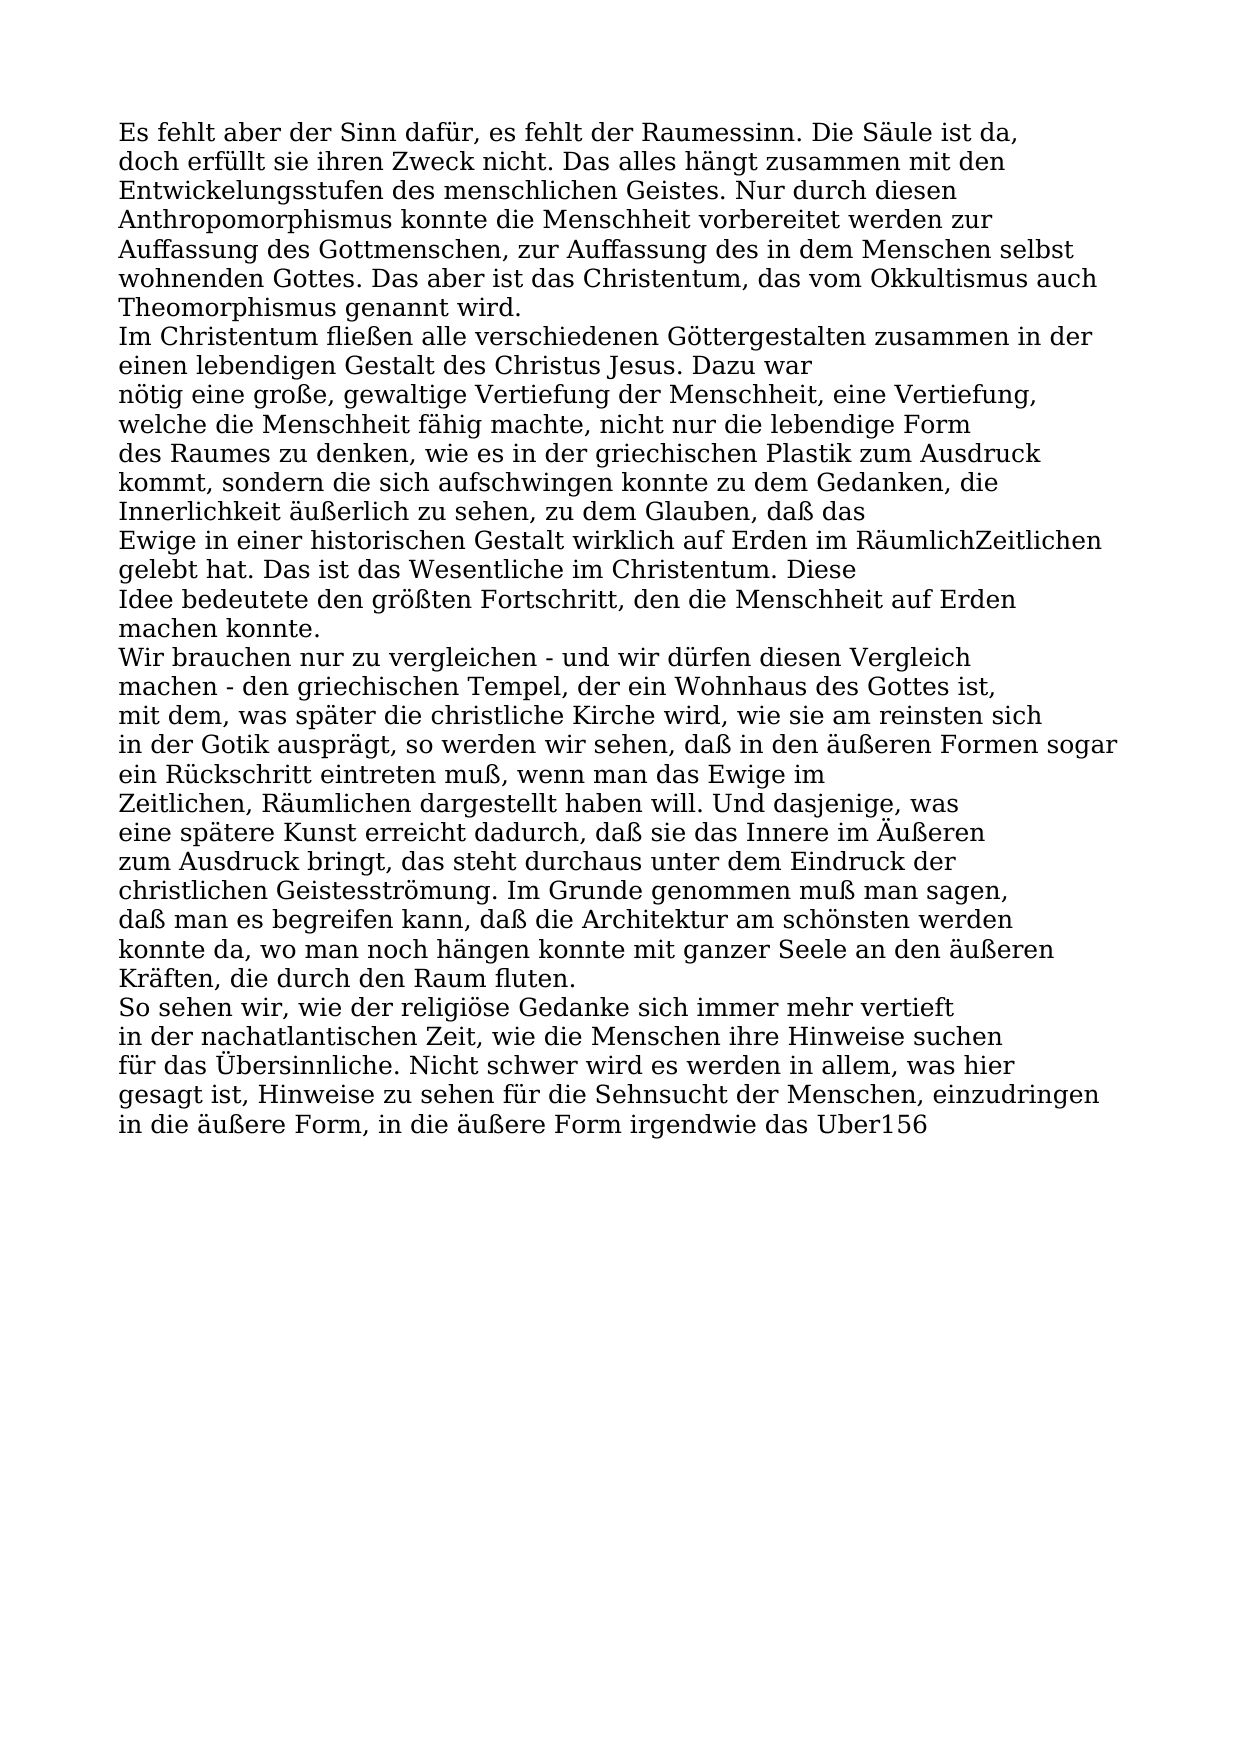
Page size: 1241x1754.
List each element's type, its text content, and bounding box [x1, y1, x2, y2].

text nötig eine große, gewaltige Vertiefung der Menschheit, eine Vertiefung, [118, 381, 1122, 410]
text So sehen wir, wie der religiöse Gedanke sich immer mehr vertieft [118, 993, 1122, 1022]
text christlichen Geistesströmung. Im Grunde genommen muß man sagen, [118, 876, 1122, 906]
text des Raumes zu denken, wie es in der griechischen Plastik zum Ausdruck kommt, sondern die sich aufschwingen konnte zu dem Gedanken, die Innerlichkeit äußerlich zu sehen, zu dem Glauben, daß das [118, 439, 1122, 526]
text machen - den griechischen Tempel, der ein Wohnhaus des Gottes ist, [118, 672, 1122, 701]
text doch erfüllt sie ihren Zweck nicht. Das alles hängt zusammen mit den [118, 147, 1122, 176]
text konnte da, wo man noch hängen konnte mit ganzer Seele an den äußeren Kräften, die durch den Raum fluten. [118, 935, 1122, 993]
text Im Christentum fließen alle verschiedenen Göttergestalten zusammen in der einen lebendigen Gestalt des Christus Jesus. Dazu war [118, 322, 1122, 381]
text welche die Menschheit fähig machte, nicht nur die lebendige Form [118, 410, 1122, 439]
text Ewige in einer historischen Gestalt wirklich auf Erden im RäumlichZeitlichen gelebt hat. Das ist das Wesentliche im Christentum. Diese [118, 526, 1122, 585]
text in der nachatlantischen Zeit, wie die Menschen ihre Hinweise suchen [118, 1022, 1122, 1051]
text mit dem, was später die christliche Kirche wird, wie sie am reinsten sich [118, 701, 1122, 731]
text zum Ausdruck bringt, das steht durchaus unter dem Eindruck der [118, 847, 1122, 876]
text daß man es begreifen kann, daß die Architektur am schönsten werden [118, 906, 1122, 935]
text für das Übersinnliche. Nicht schwer wird es werden in allem, was hier [118, 1051, 1122, 1081]
text Entwickelungsstufen des menschlichen Geistes. Nur durch diesen Anthropomorphismus konnte die Menschheit vorbereitet werden zur Auffassung des Gottmenschen, zur Auffassung des in dem Menschen selbst [118, 176, 1122, 264]
text machen konnte. [118, 614, 1122, 643]
text Wir brauchen nur zu vergleichen - und wir dürfen diesen Vergleich [118, 643, 1122, 672]
text Es fehlt aber der Sinn dafür, es fehlt der Raumessinn. Die Säule ist da, [118, 118, 1122, 147]
text gesagt ist, Hinweise zu sehen für die Sehnsucht der Menschen, einzudringen in die äußere Form, in die äußere Form irgendwie das Uber156 [118, 1081, 1122, 1139]
text Zeitlichen, Räumlichen dargestellt haben will. Und dasjenige, was [118, 789, 1122, 818]
text Idee bedeutete den größten Fortschritt, den die Menschheit auf Erden [118, 585, 1122, 614]
text in der Gotik ausprägt, so werden wir sehen, daß in den äußeren Formen sogar ein Rückschritt eintreten muß, wenn man das Ewige im [118, 731, 1122, 789]
text wohnenden Gottes. Das aber ist das Christentum, das vom Okkultismus auch Theomorphismus genannt wird. [118, 264, 1122, 322]
text eine spätere Kunst erreicht dadurch, daß sie das Innere im Äußeren [118, 818, 1122, 847]
